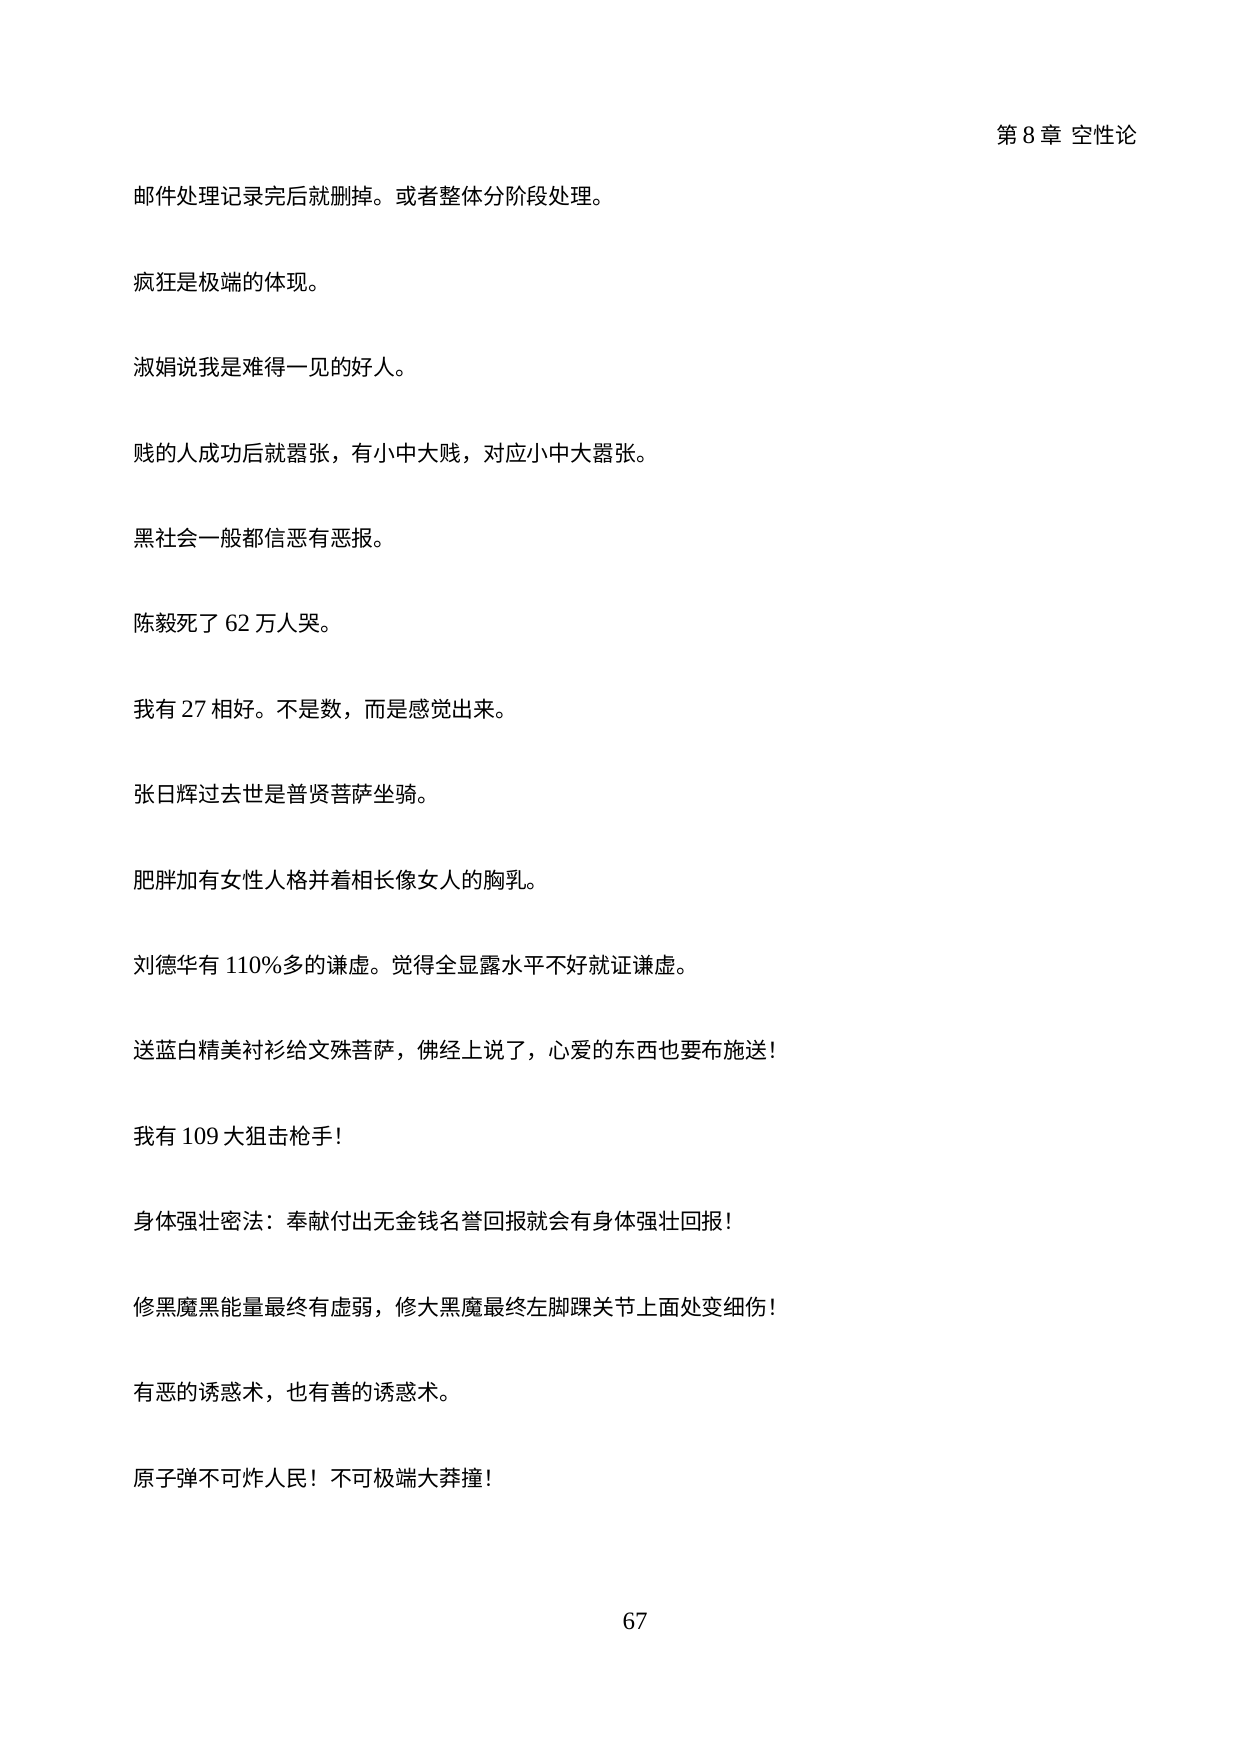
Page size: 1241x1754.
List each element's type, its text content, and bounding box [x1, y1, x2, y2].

text 张日辉过去世是普贤菩萨坐骑。 [133, 777, 1137, 809]
text 邮件处理记录完后就删掉。或者整体分阶段处理。 [133, 179, 1137, 211]
text 肥胖加有女性人格并着相长像女人的胸乳。 [133, 863, 1137, 894]
text 原子弹不可炸人民！不可极端大莽撞！ [133, 1461, 1137, 1492]
text 送蓝白精美衬衫给文殊菩萨，佛经上说了，心爱的东西也要布施送！ [133, 1033, 1137, 1065]
text 身体强壮密法：奉献付出无金钱名誉回报就会有身体强壮回报！ [133, 1204, 1137, 1236]
text 刘德华有110%多的谦虚。觉得全显露水平不好就证谦虚。 [133, 948, 1137, 980]
text 黑社会一般都信恶有恶报。 [133, 521, 1137, 553]
text 疯狂是极端的体现。 [133, 265, 1137, 296]
text 陈毅死了62万人哭。 [133, 606, 1137, 638]
text 有恶的诱惑术，也有善的诱惑术。 [133, 1375, 1137, 1407]
text 淑娟说我是难得一见的好人。 [133, 350, 1137, 382]
text 修黑魔黑能量最终有虚弱，修大黑魔最终左脚踝关节上面处变细伤！ [133, 1290, 1137, 1321]
text 我有109大狙击枪手！ [133, 1119, 1137, 1151]
text 贱的人成功后就嚣张，有小中大贱，对应小中大嚣张。 [133, 436, 1137, 467]
text 我有27相好。不是数，而是感觉出来。 [133, 692, 1137, 723]
